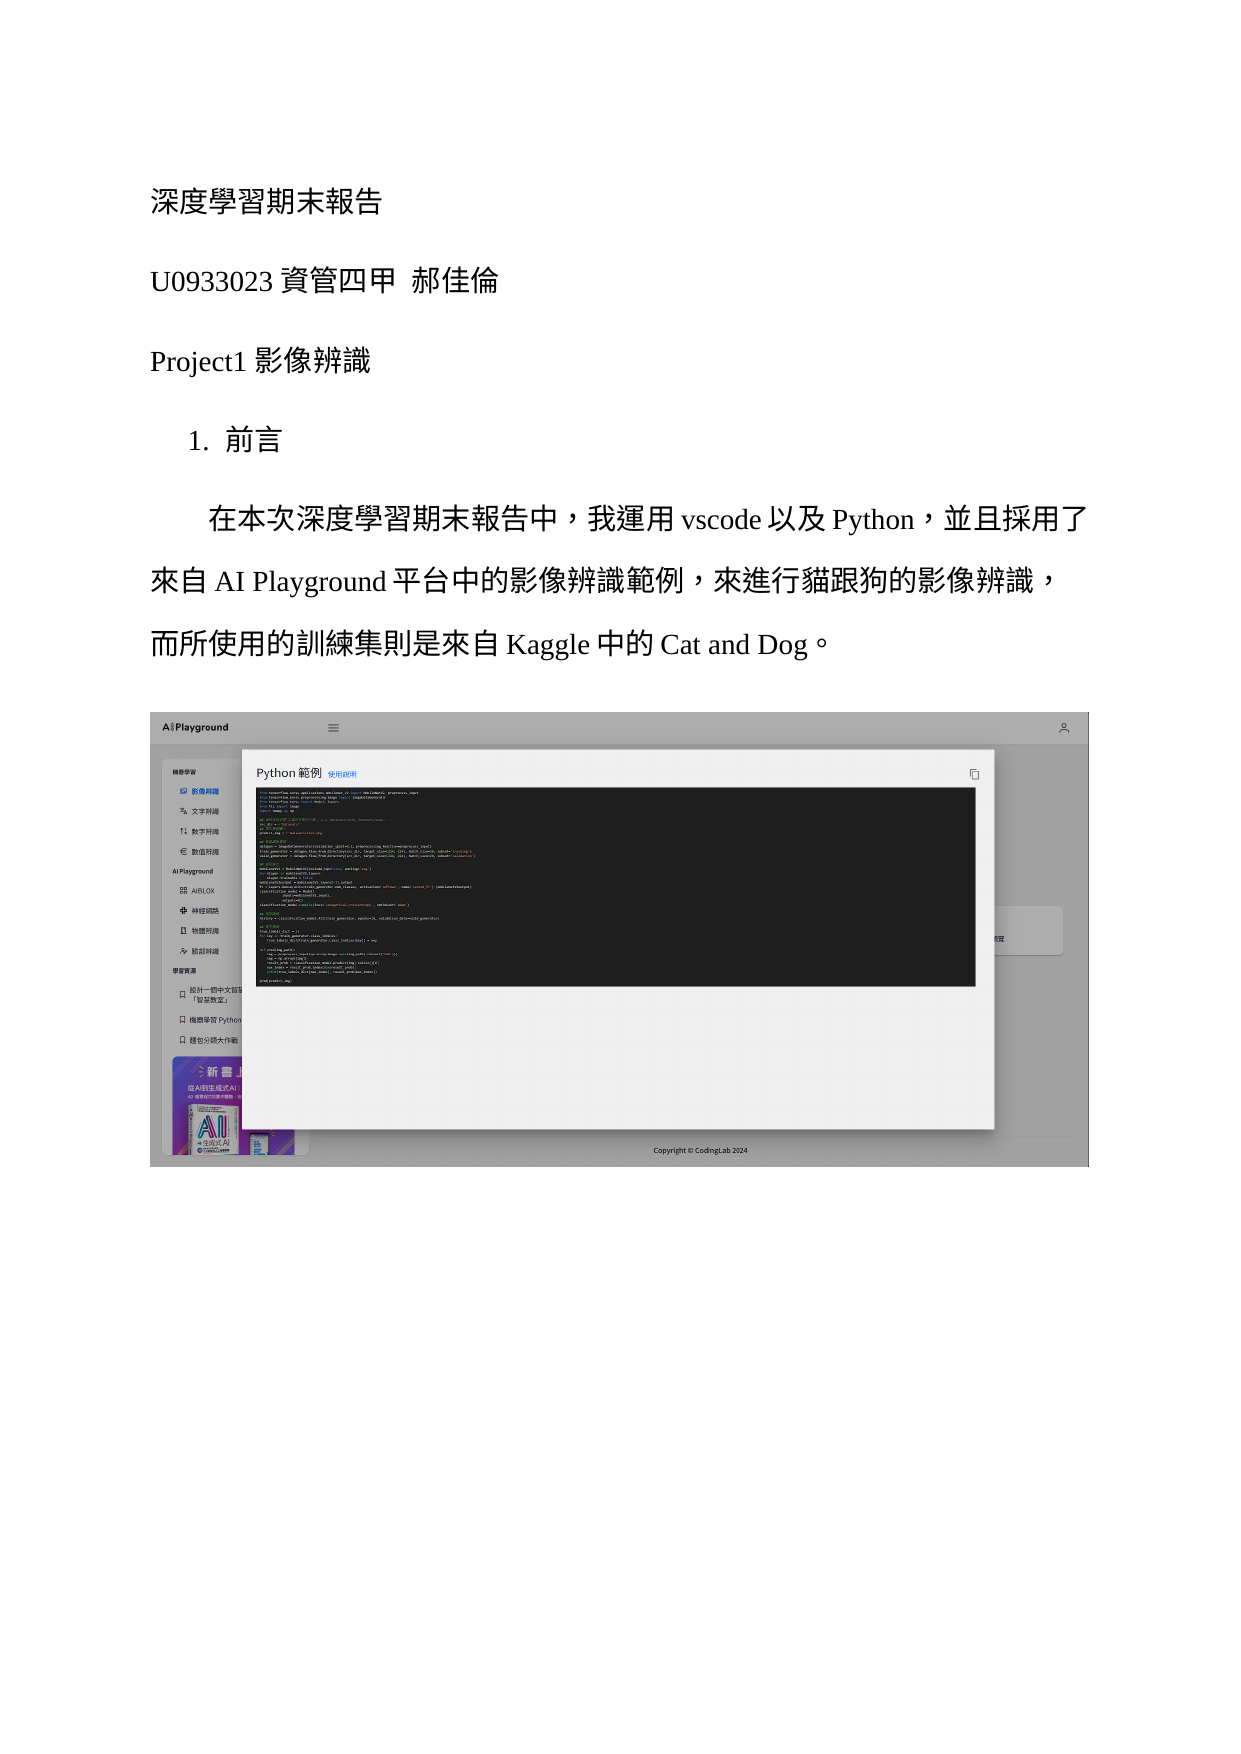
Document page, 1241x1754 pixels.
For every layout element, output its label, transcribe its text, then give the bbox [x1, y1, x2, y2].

text U0933023 資管四甲 郝佳倫 [150, 237, 1090, 300]
text Project1 影像辨識 [150, 317, 1090, 379]
list 前言 [187, 396, 1090, 458]
text 深度學習期末報告 [150, 158, 1090, 221]
text 在本次深度學習期末報告中，我運用vscode以及Python，並且採用了來自AI Playground平台中的影像辨識範例，來進行貓跟狗的影像辨識，而所使用的訓練集則是來自Kaggle中的Cat and Dog。 [150, 475, 1090, 662]
